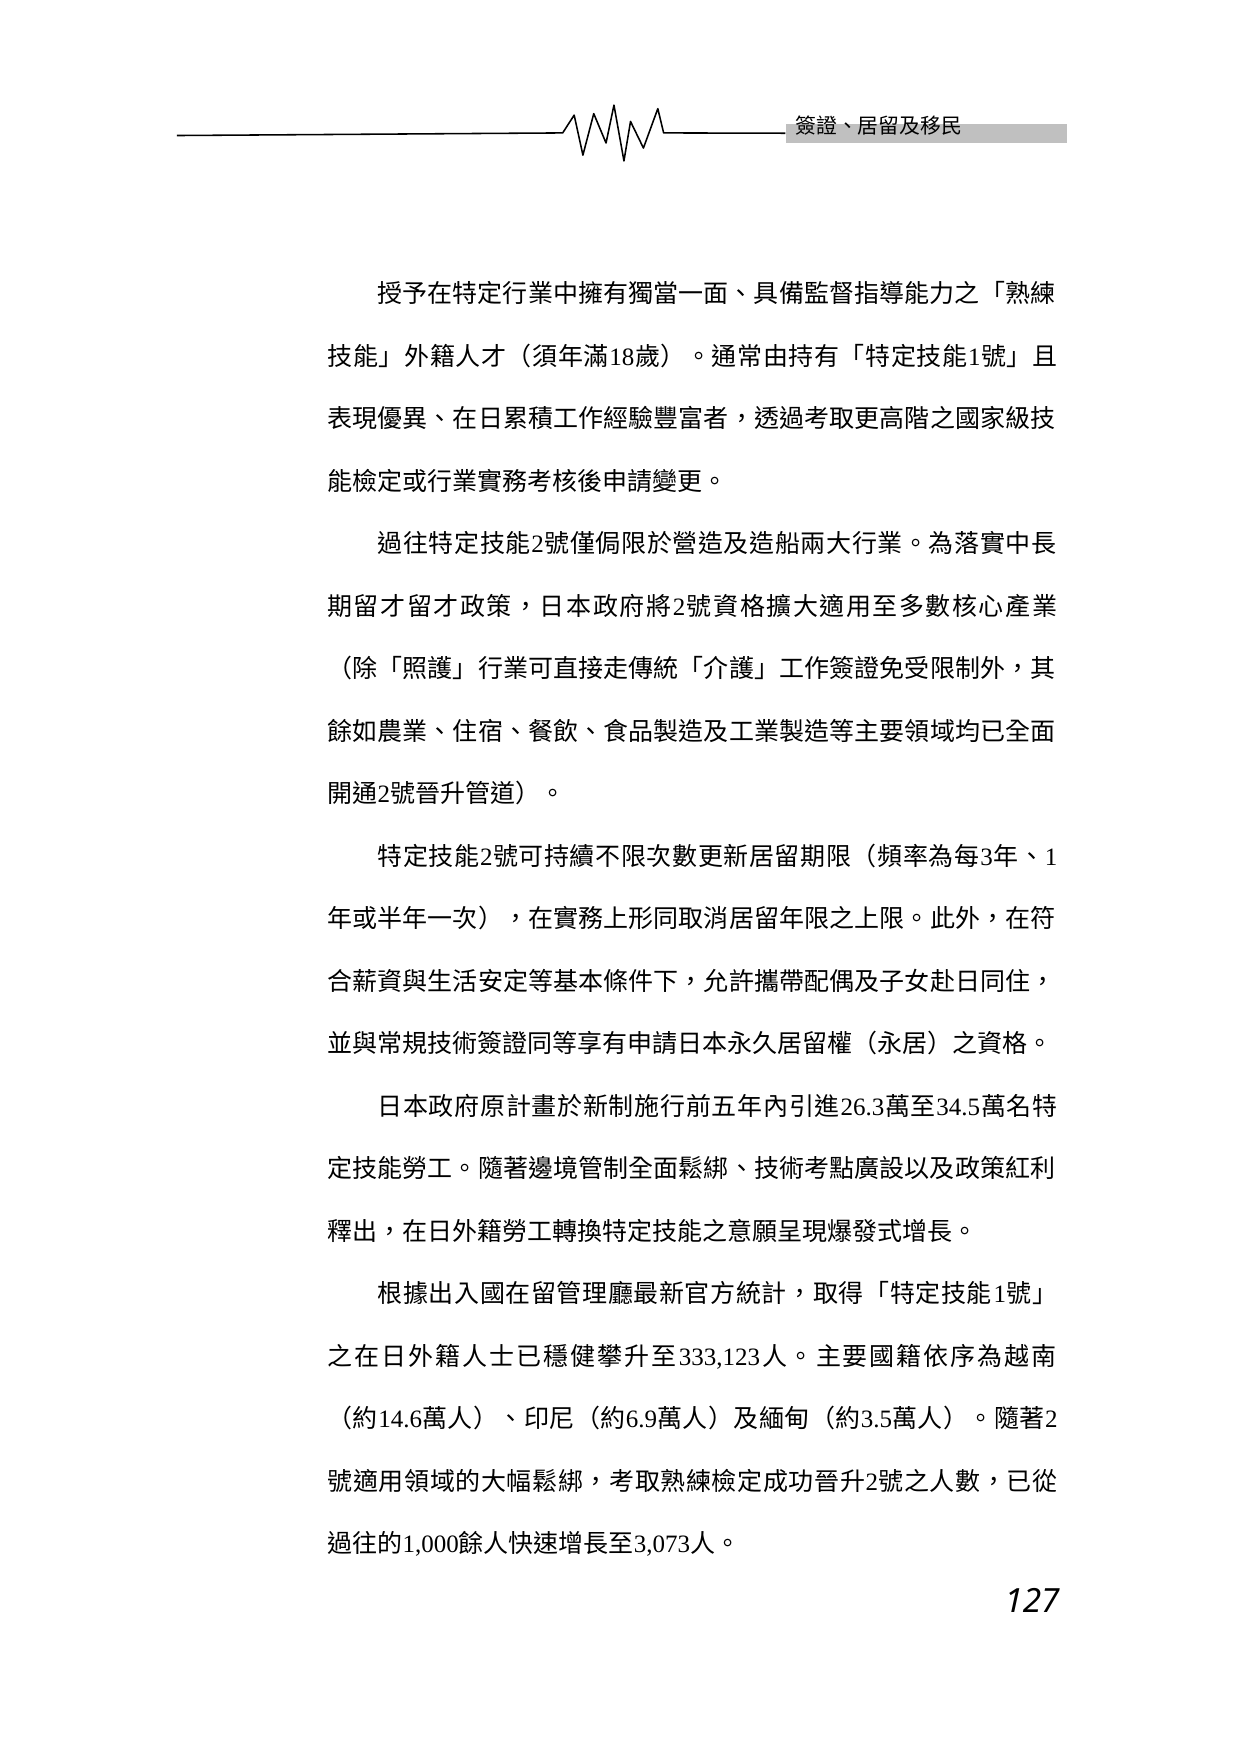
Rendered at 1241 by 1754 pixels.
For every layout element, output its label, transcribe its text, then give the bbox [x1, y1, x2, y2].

text 授予在特定行業中擁有獨當一面、具備監督指導能力之「熟練技能」外籍人才（須年滿18歲）。通常由持有「特定技能1號」且表現優異、在日累積工作經驗豐富者，透過考取更高階之國家級技能檢定或行業實務考核後申請變更。 [327, 250, 1057, 500]
text 日本政府原計畫於新制施行前五年內引進26.3萬至34.5萬名特定技能勞工。隨著邊境管制全面鬆綁、技術考點廣設以及政策紅利釋出，在日外籍勞工轉換特定技能之意願呈現爆發式增長。 [327, 1063, 1057, 1250]
text 特定技能2號可持續不限次數更新居留期限（頻率為每3年、1年或半年一次），在實務上形同取消居留年限之上限。此外，在符合薪資與生活安定等基本條件下，允許攜帶配偶及子女赴日同住，並與常規技術簽證同等享有申請日本永久居留權（永居）之資格。 [327, 813, 1057, 1063]
text 過往特定技能2號僅侷限於營造及造船兩大行業。為落實中長期留才留才政策，日本政府將2號資格擴大適用至多數核心產業（除「照護」行業可直接走傳統「介護」工作簽證免受限制外，其餘如農業、住宿、餐飲、食品製造及工業製造等主要領域均已全面開通2號晉升管道）。 [327, 500, 1057, 813]
text 根據出入國在留管理廳最新官方統計，取得「特定技能1號」之在日外籍人士已穩健攀升至333,123人。主要國籍依序為越南（約14.6萬人）、印尼（約6.9萬人）及緬甸（約3.5萬人）。隨著2號適用領域的大幅鬆綁，考取熟練檢定成功晉升2號之人數，已從過往的1,000餘人快速增長至3,073人。 [327, 1250, 1057, 1563]
